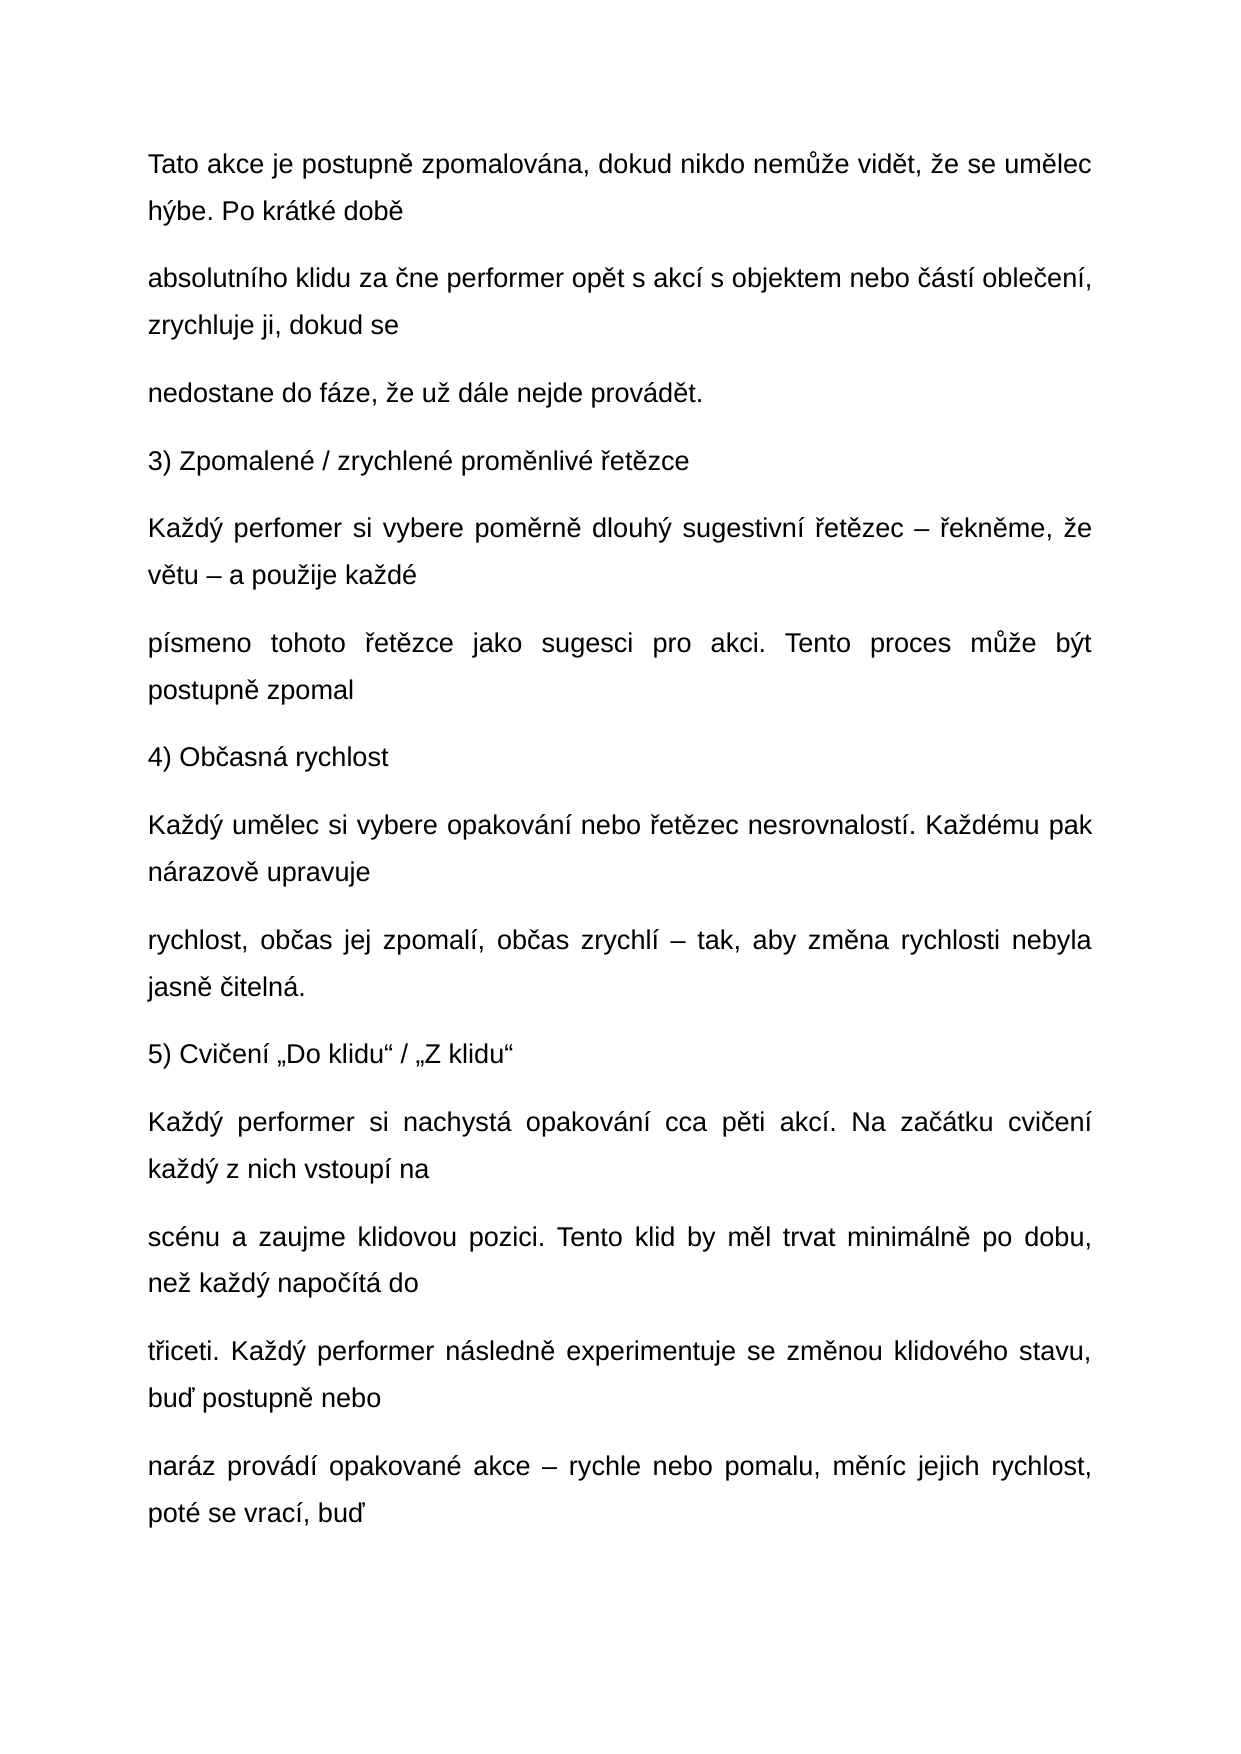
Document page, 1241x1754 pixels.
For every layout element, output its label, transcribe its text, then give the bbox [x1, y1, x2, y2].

text Každý performer si nachystá opakování cca pěti akcí. Na začátku cvičení každý z nich vstoupí na [148, 1106, 1093, 1184]
text 4) Občasná rychlost [148, 741, 1093, 773]
text absolutního klidu za čne performer opět s akcí s objektem nebo částí oblečení, zrychluje ji, dokud se [148, 262, 1093, 340]
text Tato akce je postupně zpomalována, dokud nikdo nemůže vidět, že se umělec hýbe. Po krátké době [148, 148, 1093, 226]
text 3) Zpomalené / zrychlené proměnlivé řetězce [148, 444, 1093, 476]
text třiceti. Každý performer následně experimentuje se změnou klidového stavu, buď postupně nebo [148, 1335, 1093, 1413]
text scénu a zaujme klidovou pozici. Tento klid by měl trvat minimálně po dobu, než každý napočítá do [148, 1221, 1093, 1299]
text rychlost, občas jej zpomalí, občas zrychlí – tak, aby změna rychlosti nebyla jasně čitelná. [148, 924, 1093, 1002]
text Každý perfomer si vybere poměrně dlouhý sugestivní řetězec – řekněme, že větu – a použije každé [148, 512, 1093, 590]
text písmeno tohoto řetězce jako sugesci pro akci. Tento proces může být postupně zpomal [148, 627, 1093, 705]
text 5) Cvičení „Do klidu“ / „Z klidu“ [148, 1038, 1093, 1069]
text nedostane do fáze, že už dále nejde provádět. [148, 377, 1093, 408]
text naráz provádí opakované akce – rychle nebo pomalu, měníc jejich rychlost, poté se vrací, buď [148, 1450, 1093, 1528]
text Každý umělec si vybere opakování nebo řetězec nesrovnalostí. Každému pak nárazově upravuje [148, 809, 1093, 887]
